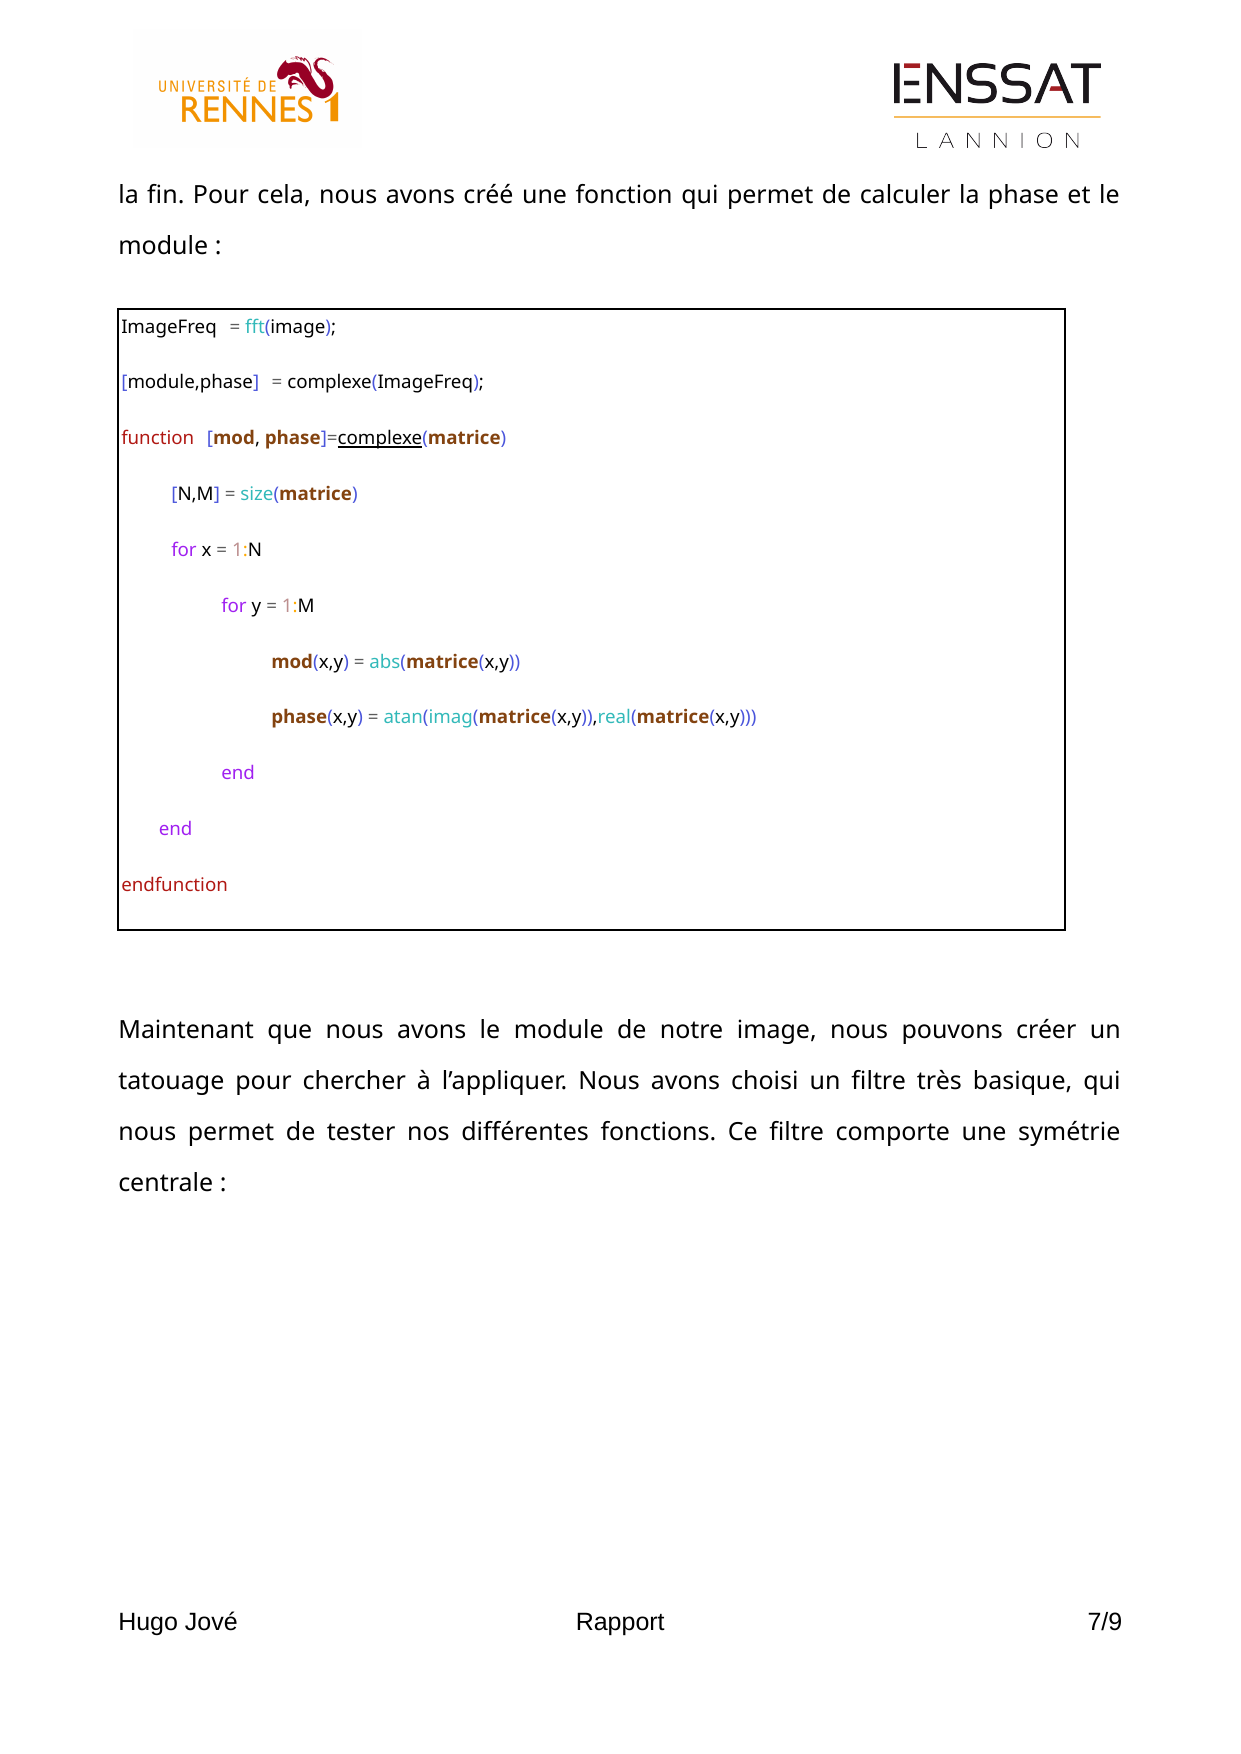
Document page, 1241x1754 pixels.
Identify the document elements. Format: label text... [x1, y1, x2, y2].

text Maintenant que nous avons le module de notre image, nous pouvons créer un tatouage pour chercher à l’appliquer. Nous avons choisi un filtre très basique, qui nous permet de tester nos différentes fonctions. Ce filtre comporte une symétrie centrale : [118, 1012, 1122, 1199]
table_header ImageFreq = fft(image); [module,phase] = complexe(ImageFreq); function [mod, phase]=complexe(matrice) [N,M] = size(matrice) for x = 1:N for y = 1:M mod(x,y) = abs(matrice(x,y)) phase(x,y) = atan(imag(matrice(x,y)),real(matrice(x,y))) end end endfunction [119, 310, 1064, 929]
picture [894, 63, 1101, 148]
picture [133, 29, 363, 148]
text la fin. Pour cela, nous avons créé une fonction qui permet de calculer la phase et le module : [118, 176, 1122, 261]
